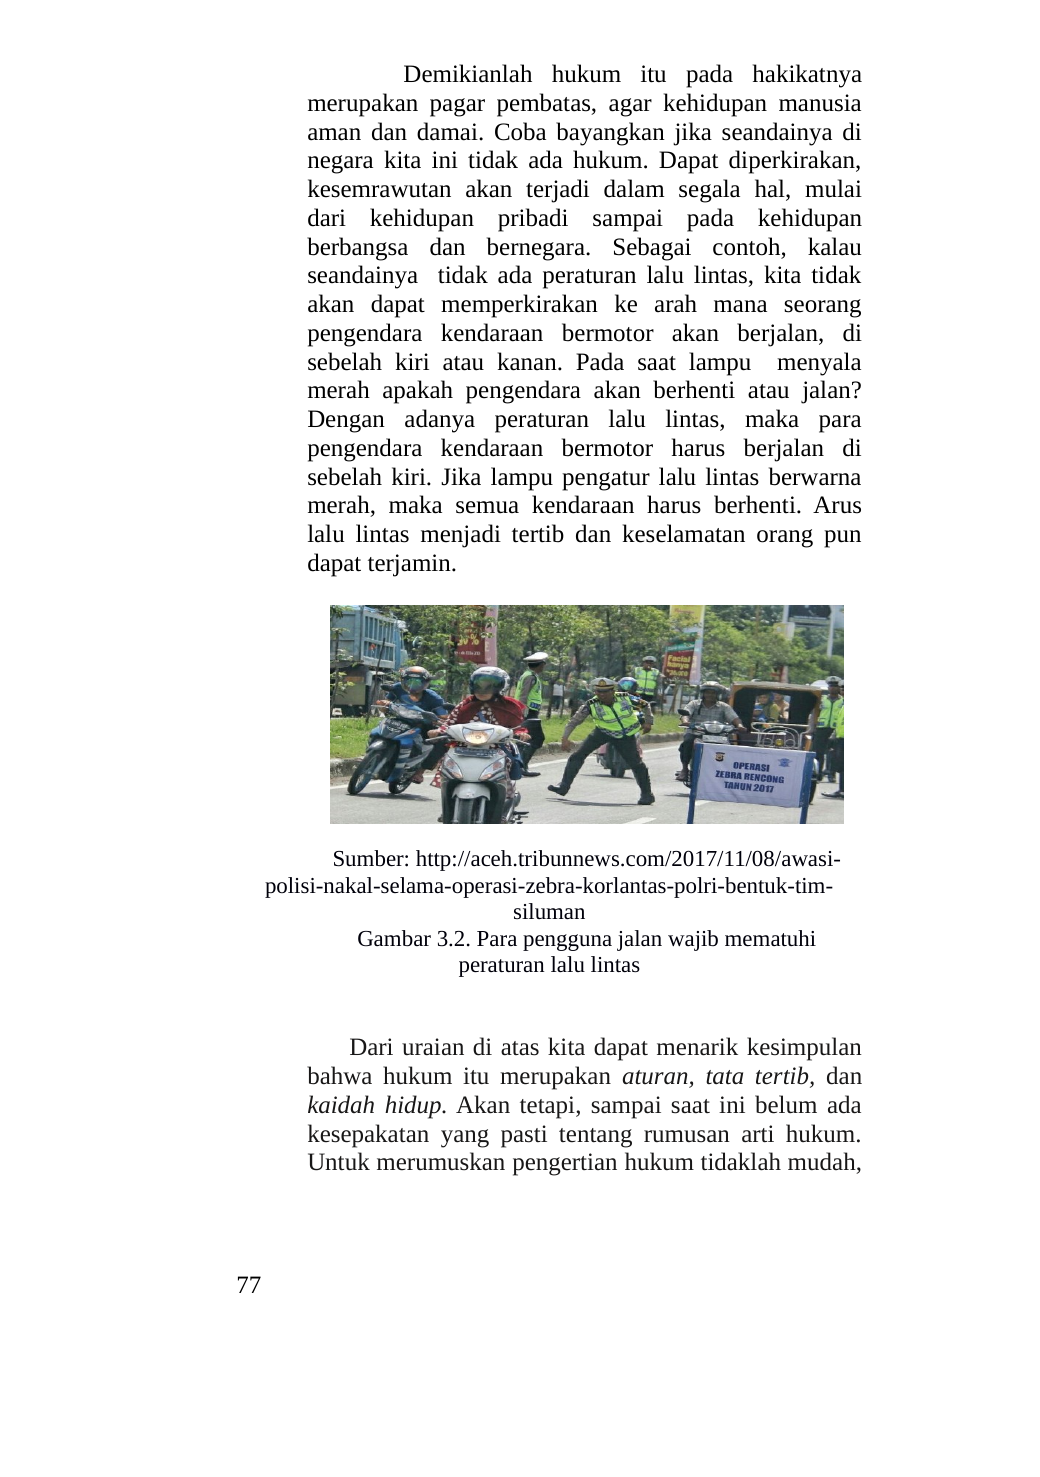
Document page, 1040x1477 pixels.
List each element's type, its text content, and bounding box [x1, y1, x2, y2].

text Demikianlah hukum itu pada hakikatnya merupakan pagar pembatas, agar kehidupan manusia aman dan damai. Coba bayangkan jika seandainya di negara kita ini tidak ada hukum. Dapat diperkirakan, kesemrawutan akan terjadi dalam segala hal, mulai dari kehidupan pribadi sampai pada kehidupan berbangsa dan bernegara. Sebagai contoh, kalau seandainya tidak ada peraturan lalu lintas, kita tidak akan dapat memperkirakan ke arah mana seorang pengendara kendaraan bermotor akan berjalan, di sebelah kiri atau kanan. Pada saat lampu menyala merah apakah pengendara akan berhenti atau jalan? Dengan adanya peraturan lalu lintas, maka para pengendara kendaraan bermotor harus berjalan di sebelah kiri. Jika lampu pengatur lalu lintas berwarna merah, maka semua kendaraan harus berhenti. Arus lalu lintas menjadi tertib dan keselamatan orang pun dapat terjamin. [307, 59, 862, 577]
text Sumber: http://aceh.tribunnews.com/2017/11/08/awasi-polisi-nakal-selama-operasi-zebra-korlantas-polri-bentuk-tim-siluman [236, 846, 862, 924]
text Gambar 3.2. Para pengguna jalan wajib mematuhi peraturan lalu lintas [236, 924, 862, 977]
text Dari uraian di atas kita dapat menarik kesimpulan bahwa hukum itu merupakan aturan, tata tertib, dan kaidah hidup. Akan tetapi, sampai saat ini belum ada kesepakatan yang pasti tentang rumusan arti hukum. Untuk merumuskan pengertian hukum tidaklah mudah, [307, 1032, 862, 1176]
picture [330, 605, 844, 824]
